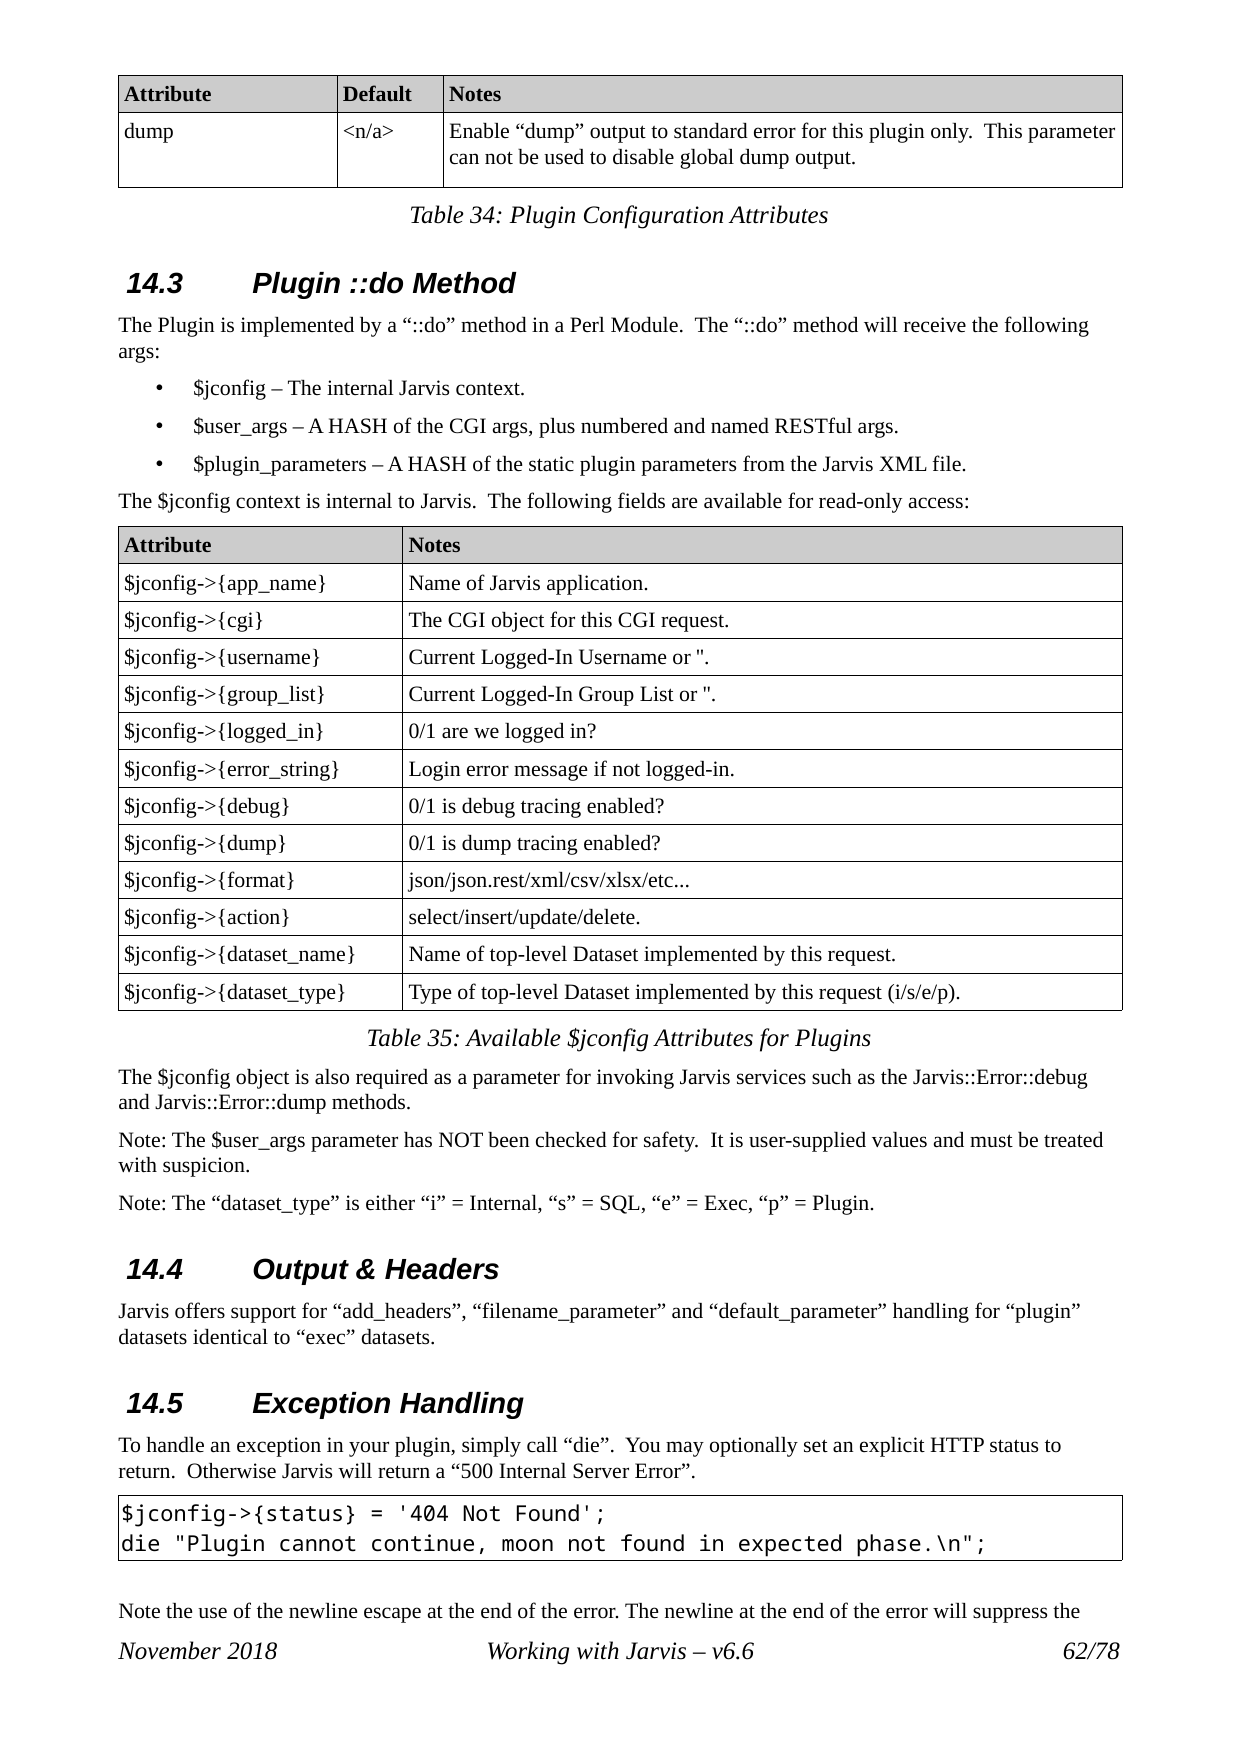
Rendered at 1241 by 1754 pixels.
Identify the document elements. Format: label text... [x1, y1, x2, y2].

table_cell Type of top-level Dataset implemented by this request (i/s/e/p). [403, 974, 1122, 1009]
text die "Plugin cannot continue, moon not found in expected phase.\n"; [119, 1525, 1122, 1560]
table_cell $jconfig->{debug} [119, 788, 402, 824]
text The Plugin is implemented by a “::do” method in a Perl Module. The “::do” method will receive the following args: [118, 312, 1122, 363]
table_cell Login error message if not logged-in. [403, 750, 1122, 786]
table_header Notes [403, 527, 1122, 563]
table_header Attribute [119, 76, 337, 112]
list $user_args – A HASH of the CGI args, plus numbered and named RESTful args. [156, 413, 1122, 438]
text Note: The “dataset_type” is either “i” = Internal, “s” = SQL, “e” = Exec, “p” = Plugin. [118, 1190, 1122, 1215]
table_cell $jconfig->{dump} [119, 825, 402, 861]
table_cell json/json.rest/xml/csv/xlsx/etc... [403, 862, 1122, 898]
table_cell $jconfig->{action} [119, 899, 402, 935]
text Note the use of the newline escape at the end of the error. The newline at the end of the error will suppress the [118, 1598, 1122, 1623]
list $jconfig – The internal Jarvis context. [156, 375, 1122, 401]
subtitle Exception Handling [118, 1386, 1122, 1420]
table_cell Enable “dump” output to standard error for this plugin only. This parameter can not be used to disable global dump output. [444, 113, 1122, 187]
table_cell $jconfig->{dataset_name} [119, 936, 402, 972]
table_cell $jconfig->{error_string} [119, 750, 402, 786]
table_cell $jconfig->{logged_in} [119, 713, 402, 749]
table_header Default [338, 76, 443, 112]
text The $jconfig context is internal to Jarvis. The following fields are available for read-only access: [118, 488, 1122, 514]
text The $jconfig object is also required as a parameter for invoking Jarvis services such as the Jarvis::Error::debug and Jarvis::Error::dump methods. [118, 1064, 1122, 1114]
text $jconfig->{status} = '404 Not Found'; [119, 1496, 1122, 1525]
text Jarvis offers support for “add_headers”, “filename_parameter” and “default_parameter” handling for “plugin” datasets identical to “exec” datasets. [118, 1298, 1122, 1349]
table_cell 0/1 is dump tracing enabled? [403, 825, 1122, 861]
table_cell $jconfig->{format} [119, 862, 402, 898]
table_cell Name of Jarvis application. [403, 564, 1122, 601]
table_cell $jconfig->{group_list} [119, 676, 402, 712]
text Note: The $user_args parameter has NOT been checked for safety. It is user-supplied values and must be treated with suspicion. [118, 1127, 1122, 1177]
list $plugin_parameters – A HASH of the static plugin parameters from the Jarvis XML file. [156, 451, 1122, 476]
table_cell $jconfig->{dataset_type} [119, 974, 402, 1009]
subtitle Plugin ::do Method [118, 266, 1122, 300]
table_cell Name of top-level Dataset implemented by this request. [403, 936, 1122, 972]
table_cell 0/1 are we logged in? [403, 713, 1122, 749]
table_cell $jconfig->{app_name} [119, 564, 402, 601]
table_cell $jconfig->{cgi} [119, 602, 402, 638]
text Table 35: Available $jconfig Attributes for Plugins [118, 1023, 1122, 1051]
subtitle Output & Headers [118, 1252, 1122, 1286]
table_header Notes [444, 76, 1122, 112]
table_cell <n/a> [338, 113, 443, 187]
text Table 34: Plugin Configuration Attributes [118, 200, 1122, 229]
table_cell Current Logged-In Group List or ''. [403, 676, 1122, 712]
table_cell Current Logged-In Username or ''. [403, 639, 1122, 675]
table_cell 0/1 is debug tracing enabled? [403, 788, 1122, 824]
text To handle an exception in your plugin, simply call “die”. You may optionally set an explicit HTTP status to return. Otherwise Jarvis will return a “500 Internal Server Error”. [118, 1432, 1122, 1483]
table_cell dump [119, 113, 337, 187]
table_header Attribute [119, 527, 402, 563]
table_cell select/insert/update/delete. [403, 899, 1122, 935]
table_cell The CGI object for this CGI request. [403, 602, 1122, 638]
table_cell $jconfig->{username} [119, 639, 402, 675]
